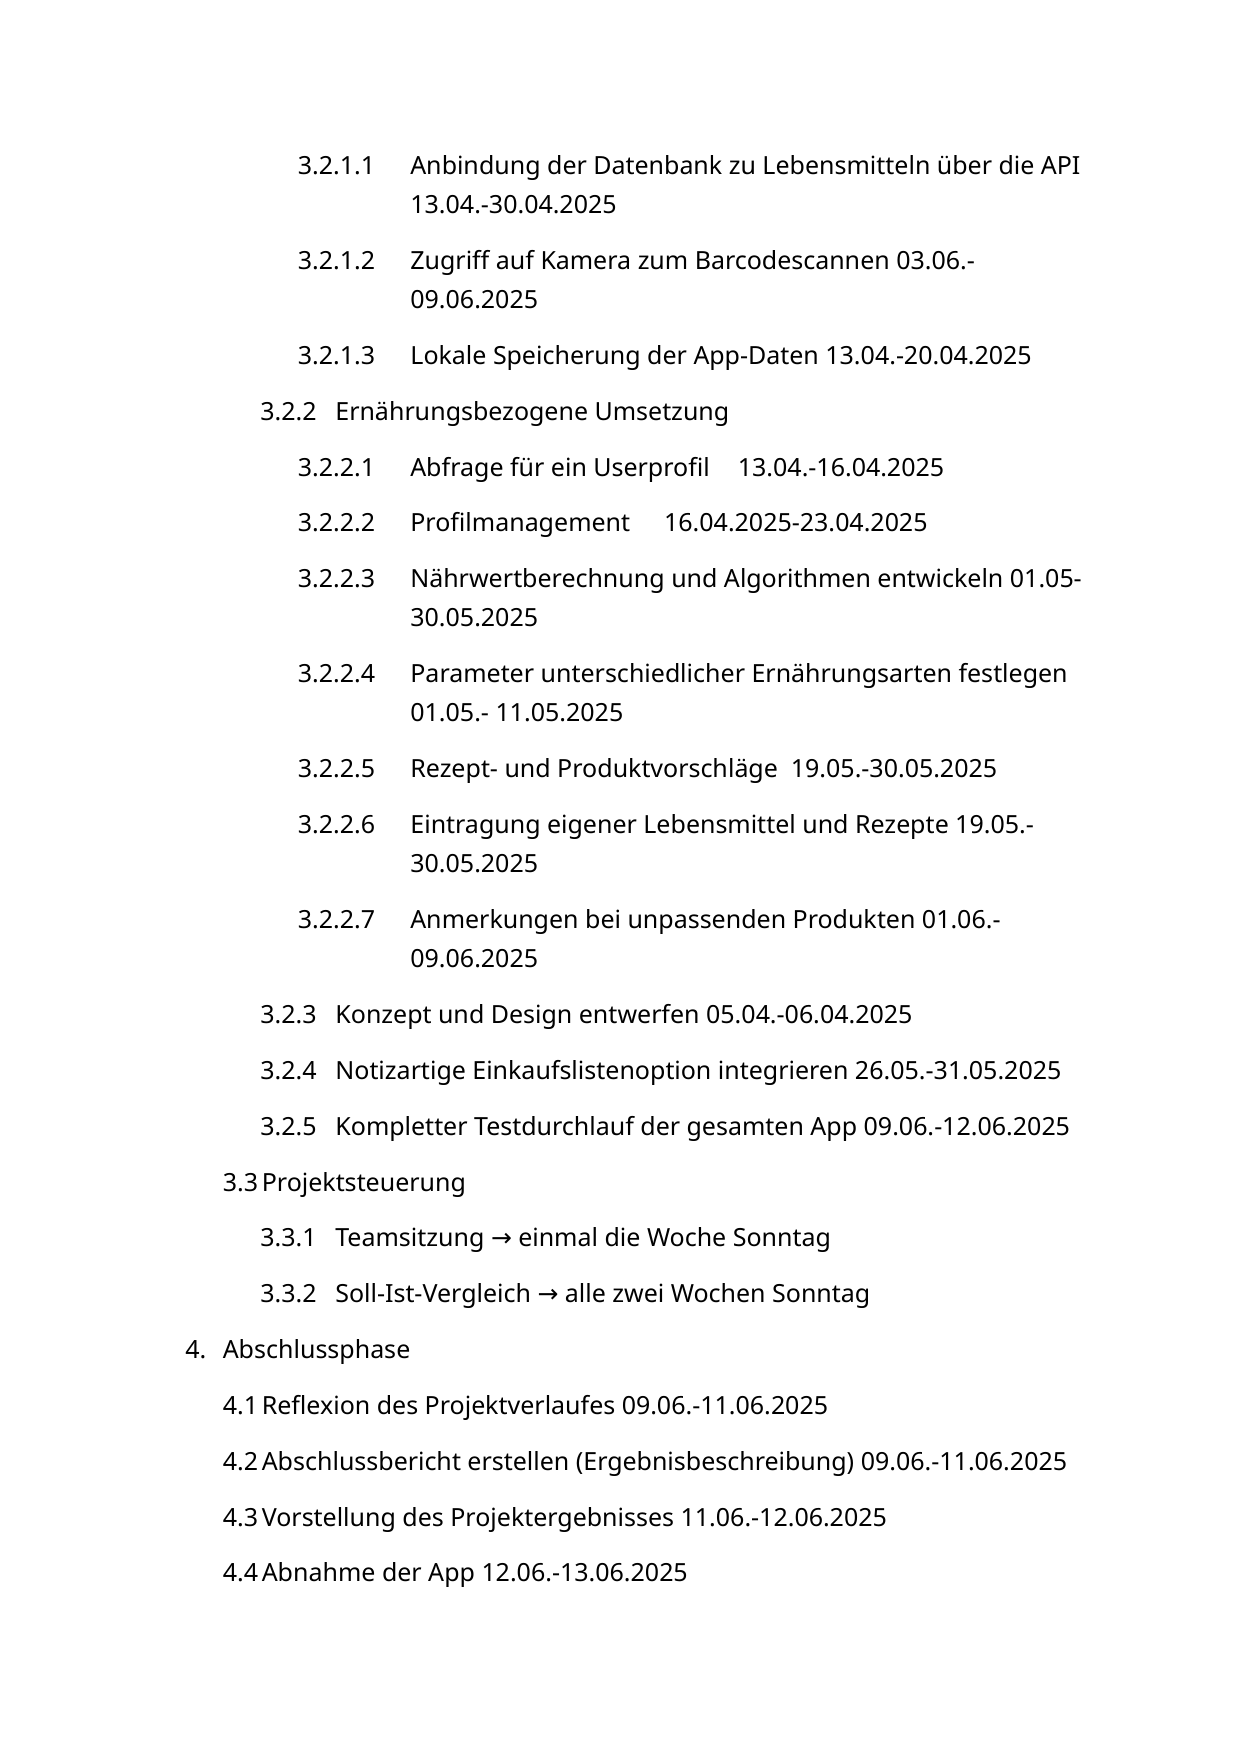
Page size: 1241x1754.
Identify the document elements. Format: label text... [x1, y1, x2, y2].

list Anbindung der Datenbank zu Lebensmitteln über die API 13.04.-30.04.2025 [298, 148, 1093, 221]
list Lokale Speicherung der App-Daten 13.04.-20.04.2025 [298, 338, 1093, 372]
list Abschlussphase [185, 1332, 1093, 1366]
list Konzept und Design entwerfen 05.04.-06.04.2025 [260, 997, 1093, 1031]
list Parameter unterschiedlicher Ernährungsarten festlegen 01.05.- 11.05.2025 [298, 656, 1093, 729]
list Nährwertberechnung und Algorithmen entwickeln 01.05-30.05.2025 [298, 561, 1093, 634]
list Ernährungsbezogene Umsetzung [260, 393, 1093, 427]
list Reflexion des Projektverlaufes 09.06.-11.06.2025 [223, 1388, 1093, 1422]
list Zugriff auf Kamera zum Barcodescannen 03.06.-09.06.2025 [298, 243, 1093, 316]
list Anmerkungen bei unpassenden Produkten 01.06.-09.06.2025 [298, 902, 1093, 975]
list Rezept- und Produktvorschläge 19.05.-30.05.2025 [298, 751, 1093, 785]
list Notizartige Einkaufslistenoption integrieren 26.05.-31.05.2025 [260, 1053, 1093, 1087]
list Abfrage für ein Userprofil 13.04.-16.04.2025 [298, 449, 1093, 483]
list Projektsteuerung [223, 1164, 1093, 1198]
list Eintragung eigener Lebensmittel und Rezepte 19.05.-30.05.2025 [298, 807, 1093, 880]
list Abnahme der App 12.06.-13.06.2025 [223, 1555, 1093, 1589]
list Abschlussbericht erstellen (Ergebnisbeschreibung) 09.06.-11.06.2025 [223, 1443, 1093, 1477]
list Profilmanagement 16.04.2025-23.04.2025 [298, 505, 1093, 539]
list Kompletter Testdurchlauf der gesamten App 09.06.-12.06.2025 [260, 1108, 1093, 1142]
list Vorstellung des Projektergebnisses 11.06.-12.06.2025 [223, 1499, 1093, 1533]
list Teamsitzung → einmal die Woche Sonntag [260, 1220, 1093, 1254]
list Soll-Ist-Vergleich → alle zwei Wochen Sonntag [260, 1276, 1093, 1310]
